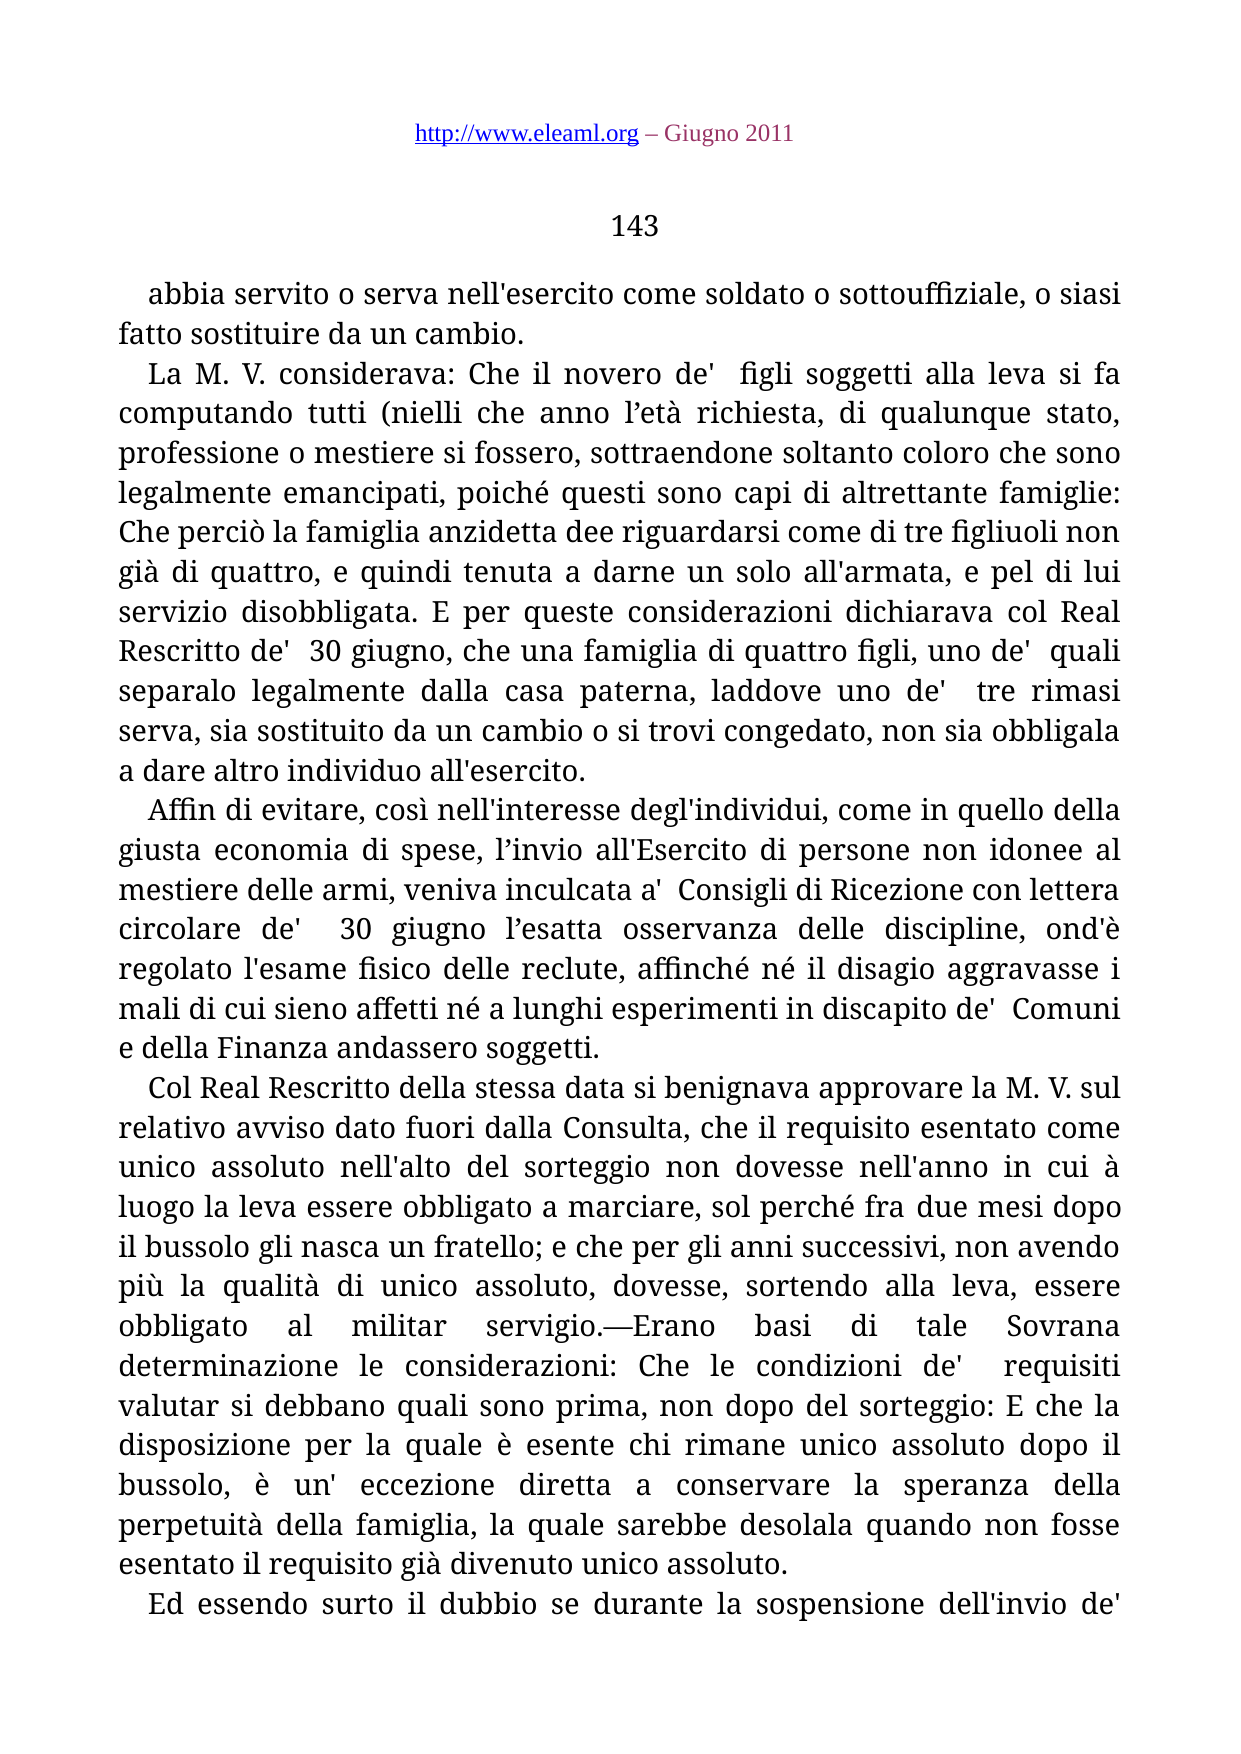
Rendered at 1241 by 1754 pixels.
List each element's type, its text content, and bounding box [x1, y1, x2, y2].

text 143 [118, 205, 1122, 245]
text Col Real Rescritto della stessa data si benignava approvare la M. V. sul relativo avviso dato fuori dalla Consulta, che il requisito esentato come unico assoluto nell'alto del sorteggio non dovesse nell'anno in cui à luogo la leva essere obbligato a marciare, sol perché fra due mesi dopo il bussolo gli nasca un fratello; e che per gli anni successivi, non avendo più la qualità di unico assoluto, dovesse, sortendo alla leva, essere obbligato al militar servigio.—Erano basi di tale Sovrana determinazione le considerazioni: Che le condizioni de' requisiti valutar si debbano quali sono prima, non dopo del sorteggio: E che la disposizione per la quale è esente chi rimane unico assoluto dopo il bussolo, è un' eccezione diretta a conservare la speranza della perpetuità della famiglia, la quale sarebbe desolala quando non fosse esentato il requisito già divenuto unico assoluto. [118, 1067, 1122, 1583]
text Affin di evitare, così nell'interesse degl'individui, come in quello della giusta economia di spese, l’invio all'Esercito di persone non idonee al mestiere delle armi, veniva inculcata a' Consigli di Ricezione con lettera circolare de' 30 giugno l’esatta osservanza delle discipline, ond'è regolato l'esame fisico delle reclute, affinché né il disagio aggravasse i mali di cui sieno affetti né a lunghi esperimenti in discapito de' Comuni e della Finanza andassero soggetti. [118, 789, 1122, 1067]
text Ed essendo surto il dubbio se durante la sospensione dell'invio de' [118, 1583, 1122, 1623]
text abbia servito o serva nell'esercito come soldato o sottouffiziale, o siasi fatto sostituire da un cambio. [118, 273, 1122, 353]
text La M. V. considerava: Che il novero de' figli soggetti alla leva si fa computando tutti (nielli che anno l’età richiesta, di qualunque stato, professione o mestiere si fossero, sottraendone soltanto coloro che sono legalmente emancipati, poiché questi sono capi di altrettante famiglie: Che perciò la famiglia anzidetta dee riguardarsi come di tre figliuoli non già di quattro, e quindi tenuta a darne un solo all'armata, e pel di lui servizio disobbligata. E per queste considerazioni dichiarava col Real Rescritto de' 30 giugno, che una famiglia di quattro figli, uno de' quali separalo legalmente dalla casa paterna, laddove uno de' tre rimasi serva, sia sostituito da un cambio o si trovi congedato, non sia obbligala a dare altro individuo all'esercito. [118, 353, 1122, 789]
